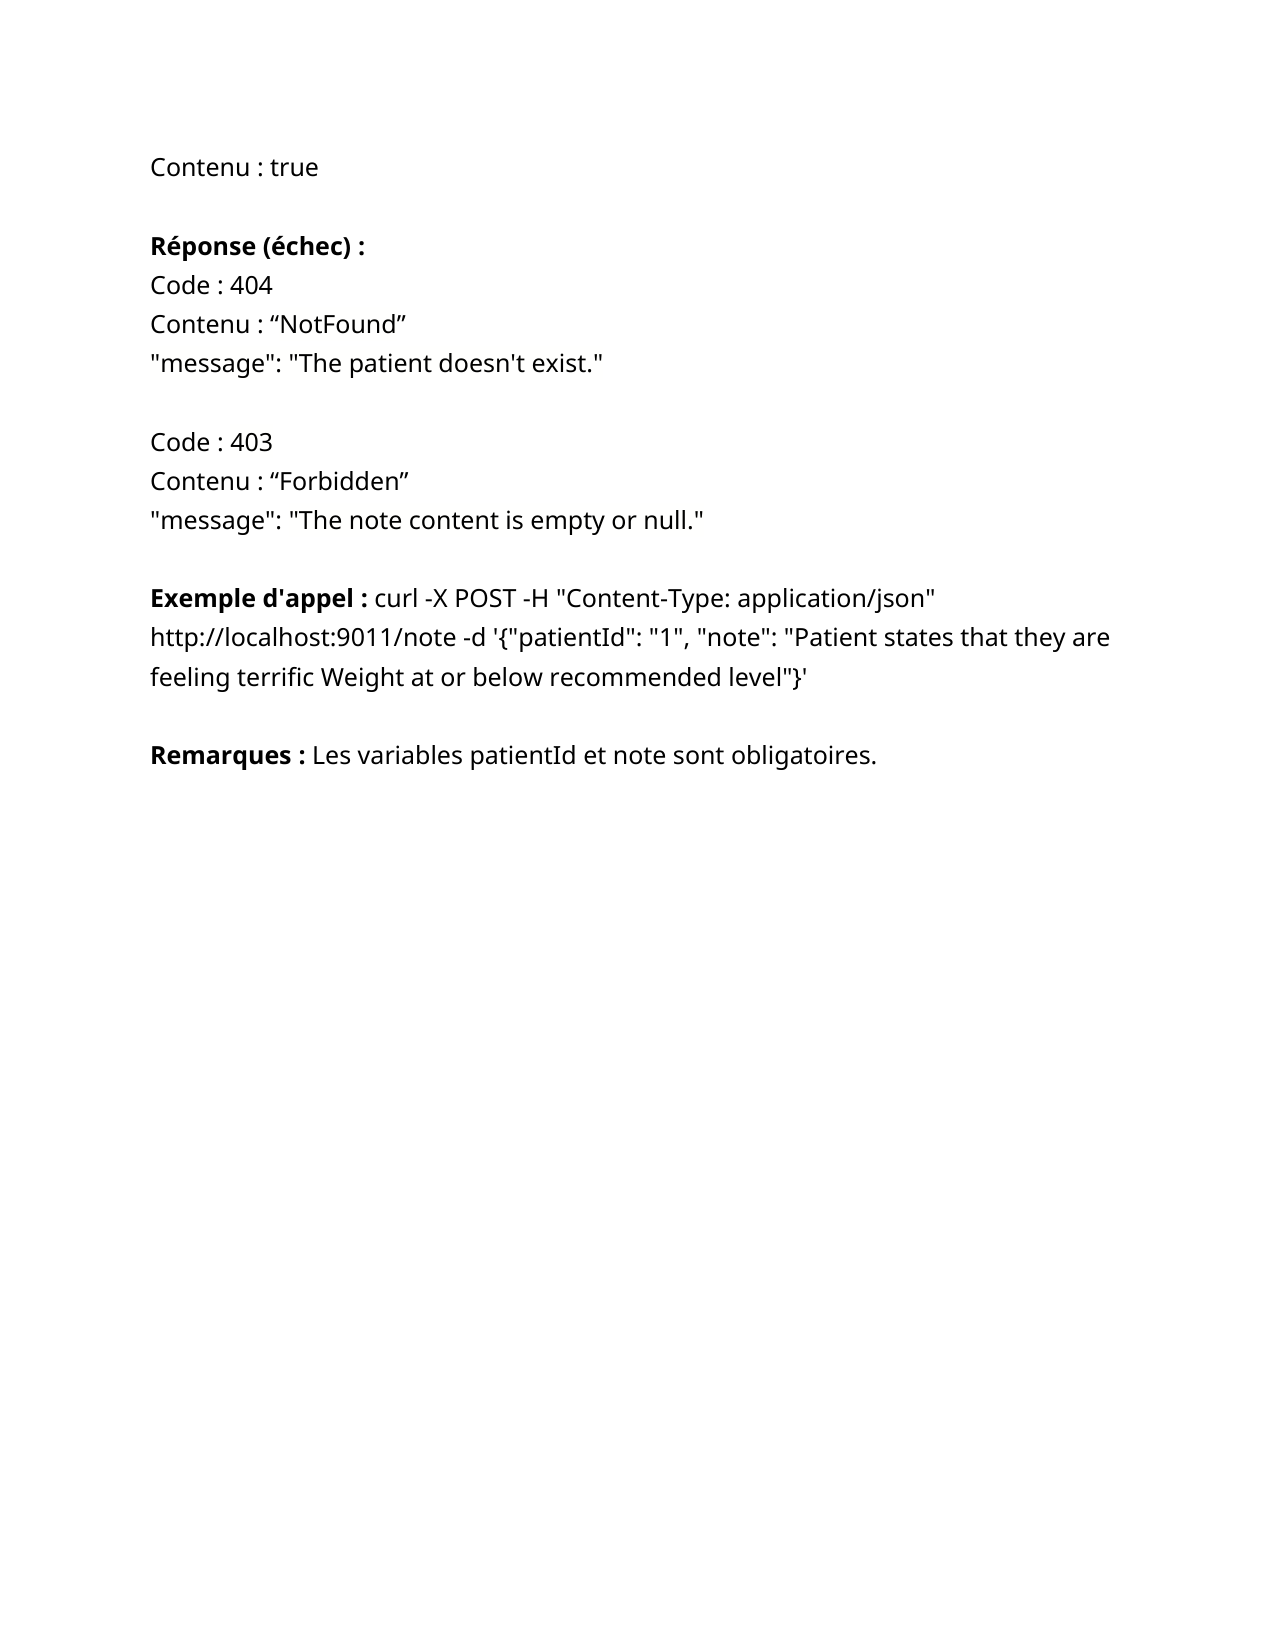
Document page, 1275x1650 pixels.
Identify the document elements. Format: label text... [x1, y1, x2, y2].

text Contenu : true [150, 150, 1125, 184]
text Code : 403 [150, 424, 1125, 458]
text Réponse (échec) : [150, 228, 1125, 262]
text Code : 404 [150, 267, 1125, 302]
text Exemple d'appel : curl -X POST -H "Content-Type: application/json" http://localhost:9011/note -d '{"patientId": "1", "note": "Patient states that they are feeling terrific Weight at or below recommended level"}' [150, 581, 1125, 693]
text "message": "The patient doesn't exist." [150, 346, 1125, 380]
text Contenu : “Forbidden” "message": "The note content is empty or null." [150, 463, 1125, 537]
text Remarques : Les variables patientId et note sont obligatoires. [150, 737, 1125, 772]
text Contenu : “NotFound” [150, 307, 1125, 341]
